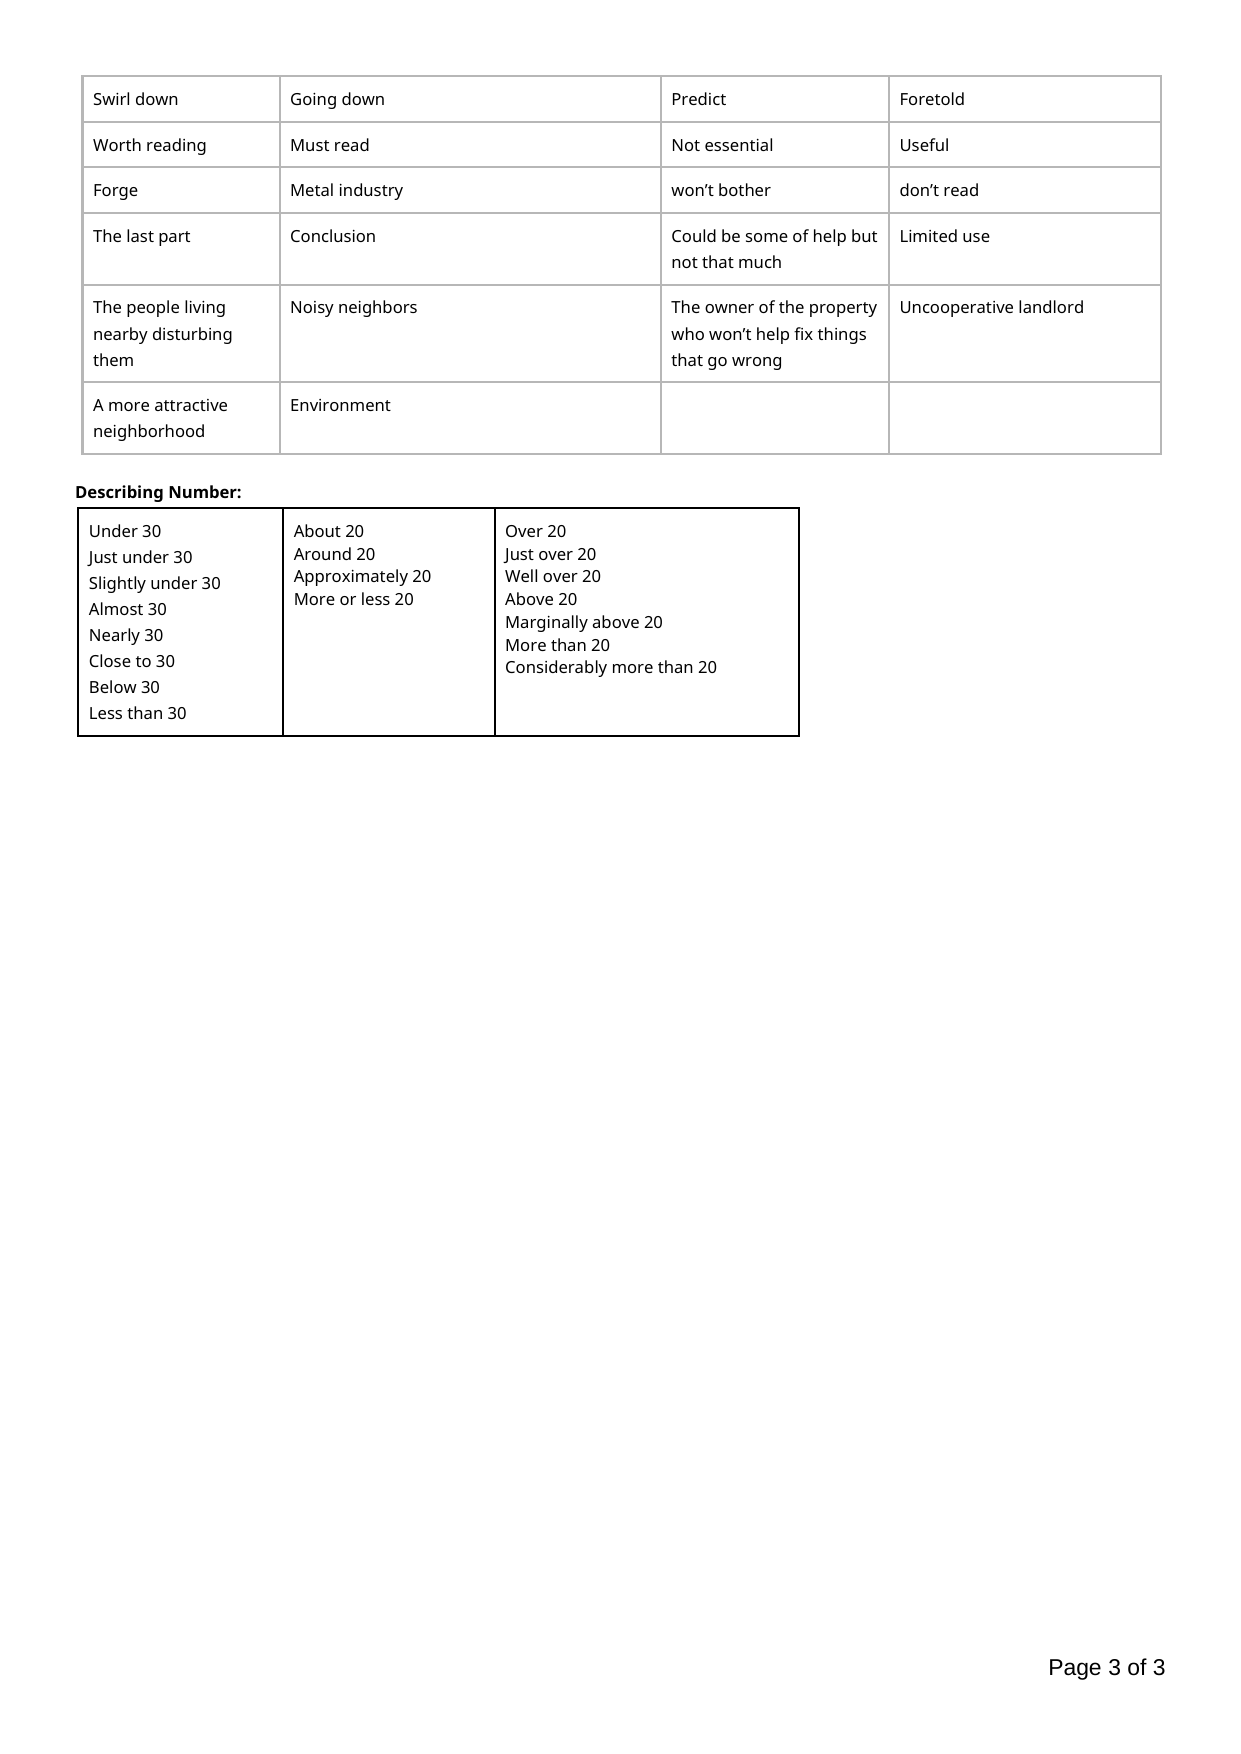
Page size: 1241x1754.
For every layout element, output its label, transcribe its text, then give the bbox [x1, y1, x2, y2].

table_cell Worth reading [84, 123, 279, 166]
table_cell Swirl down [84, 77, 279, 121]
table_cell Could be some of help but not that much [662, 214, 888, 283]
table_cell Noisy neighbors [281, 286, 660, 381]
table_cell don’t read [890, 168, 1160, 212]
table_cell [890, 383, 1160, 453]
table_cell won’t bother [662, 168, 888, 212]
table_cell Forge [84, 168, 279, 212]
table_cell Limited use [890, 214, 1160, 283]
table_cell Foretold [890, 77, 1160, 121]
table_header About 20 Around 20 Approximately 20 More or less 20 [284, 509, 494, 735]
text Describing Number: [75, 481, 1165, 504]
table_header Over 20 Just over 20 Well over 20 Above 20 Marginally above 20 More than 20 Considerably more than 20 [496, 509, 798, 735]
table_cell The last part [84, 214, 279, 283]
table_cell Useful [890, 123, 1160, 166]
table_header Under 30 Just under 30 Slightly under 30 Almost 30 Nearly 30 Close to 30 Below 30 Less than 30 [79, 509, 282, 735]
table_cell Not essential [662, 123, 888, 166]
table_cell A more attractive neighborhood [84, 383, 279, 453]
table_cell The people living nearby disturbing them [84, 286, 279, 381]
table_cell [662, 383, 888, 453]
table_cell Environment [281, 383, 660, 453]
table_cell Must read [281, 123, 660, 166]
table_cell Metal industry [281, 168, 660, 212]
table_cell Uncooperative landlord [890, 286, 1160, 381]
table_cell Predict [662, 77, 888, 121]
table_cell Conclusion [281, 214, 660, 283]
table_cell The owner of the property who won’t help fix things that go wrong [662, 286, 888, 381]
table_cell Going down [281, 77, 660, 121]
